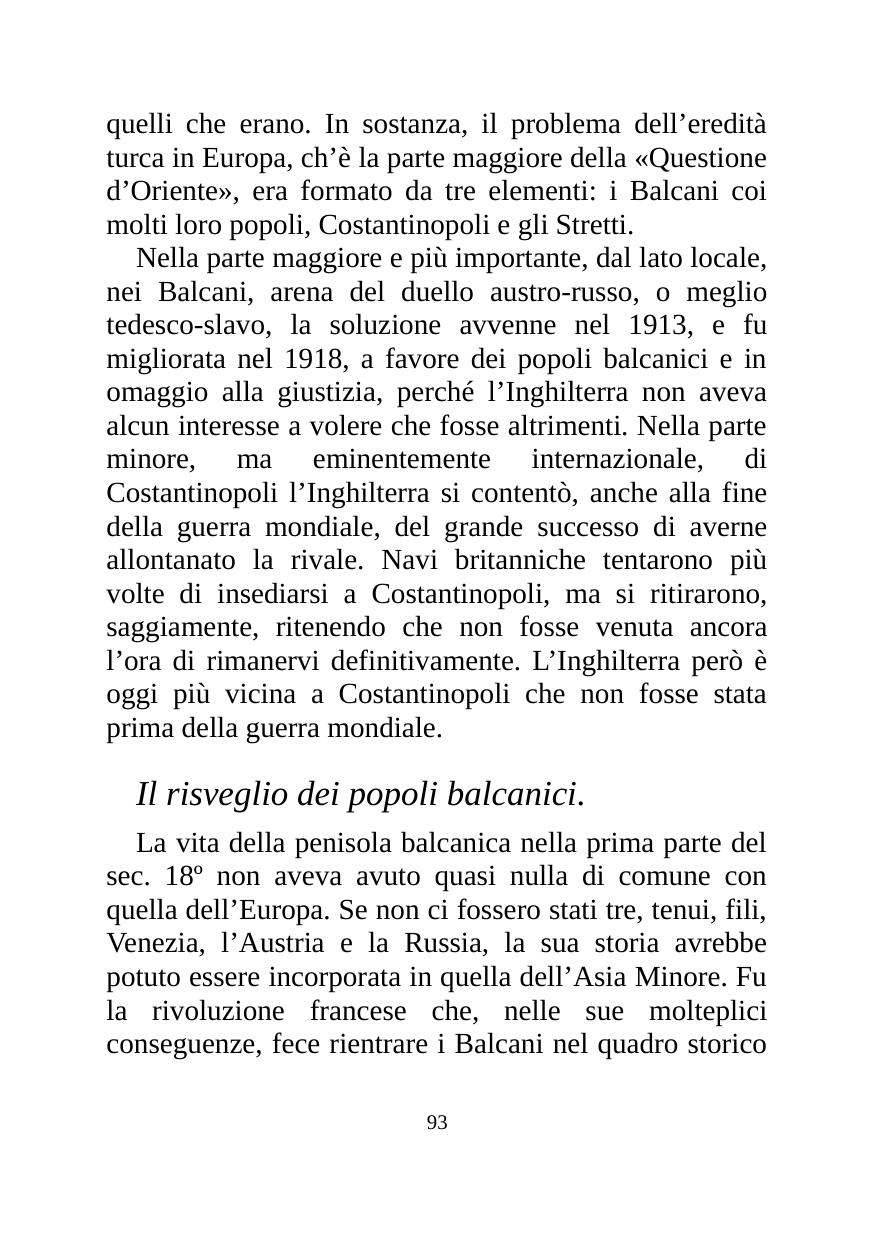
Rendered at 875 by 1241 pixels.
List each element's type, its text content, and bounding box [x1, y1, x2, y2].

text La vita della penisola balcanica nella prima parte del sec. 18º non aveva avuto quasi nulla di comune con quella dell’Europa. Se non ci fossero stati tre, tenui, fili, Venezia, l’Austria e la Russia, la sua storia avrebbe potuto essere incorporata in quella dell’Asia Minore. Fu la rivoluzione francese che, nelle sue molteplici conseguenze, fece rientrare i Balcani nel quadro storico [106, 825, 768, 1060]
text quelli che erano. In sostanza, il problema dell’eredità turca in Europa, ch’è la parte maggiore della «Questione d’Oriente», era formato da tre elementi: i Balcani coi molti loro popoli, Costantinopoli e gli Stretti. [106, 106, 768, 240]
subtitle Il risveglio dei popoli balcanici. [136, 773, 768, 813]
text Nella parte maggiore e più importante, dal lato locale, nei Balcani, arena del duello austro-russo, o meglio tedesco-slavo, la soluzione avvenne nel 1913, e fu migliorata nel 1918, a favore dei popoli balcanici e in omaggio alla giustizia, perché l’Inghilterra non aveva alcun interesse a volere che fosse altrimenti. Nella parte minore, ma eminentemente internazionale, di Costantinopoli l’Inghilterra si contentò, anche alla fine della guerra mondiale, del grande successo di averne allontanato la rivale. Navi britanniche tentarono più volte di insediarsi a Costantinopoli, ma si ritirarono, saggiamente, ritenendo che non fosse venuta ancora l’ora di rimanervi definitivamente. L’Inghilterra però è oggi più vicina a Costantinopoli che non fosse stata prima della guerra mondiale. [106, 240, 768, 743]
